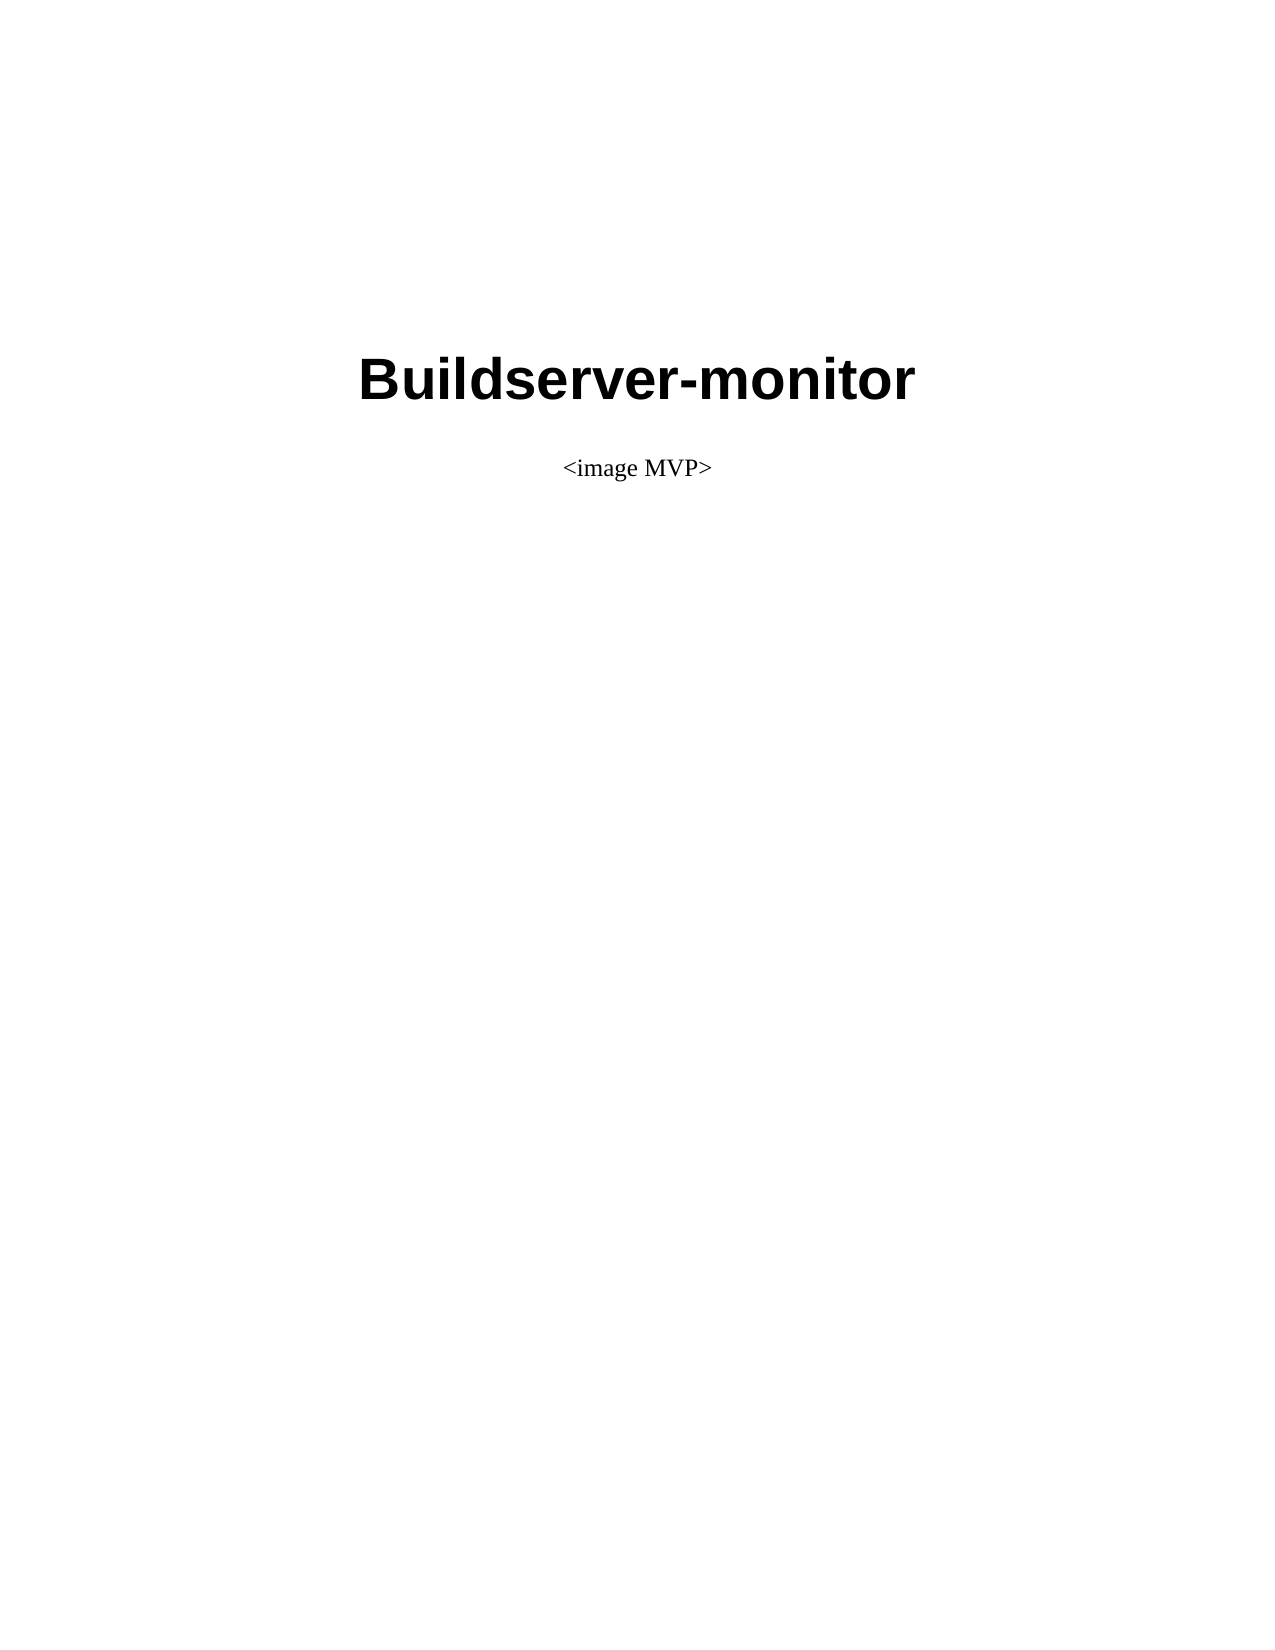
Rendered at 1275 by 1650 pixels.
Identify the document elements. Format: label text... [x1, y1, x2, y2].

text <image MVP> [118, 453, 1157, 481]
title Buildserver-monitor [118, 344, 1157, 411]
